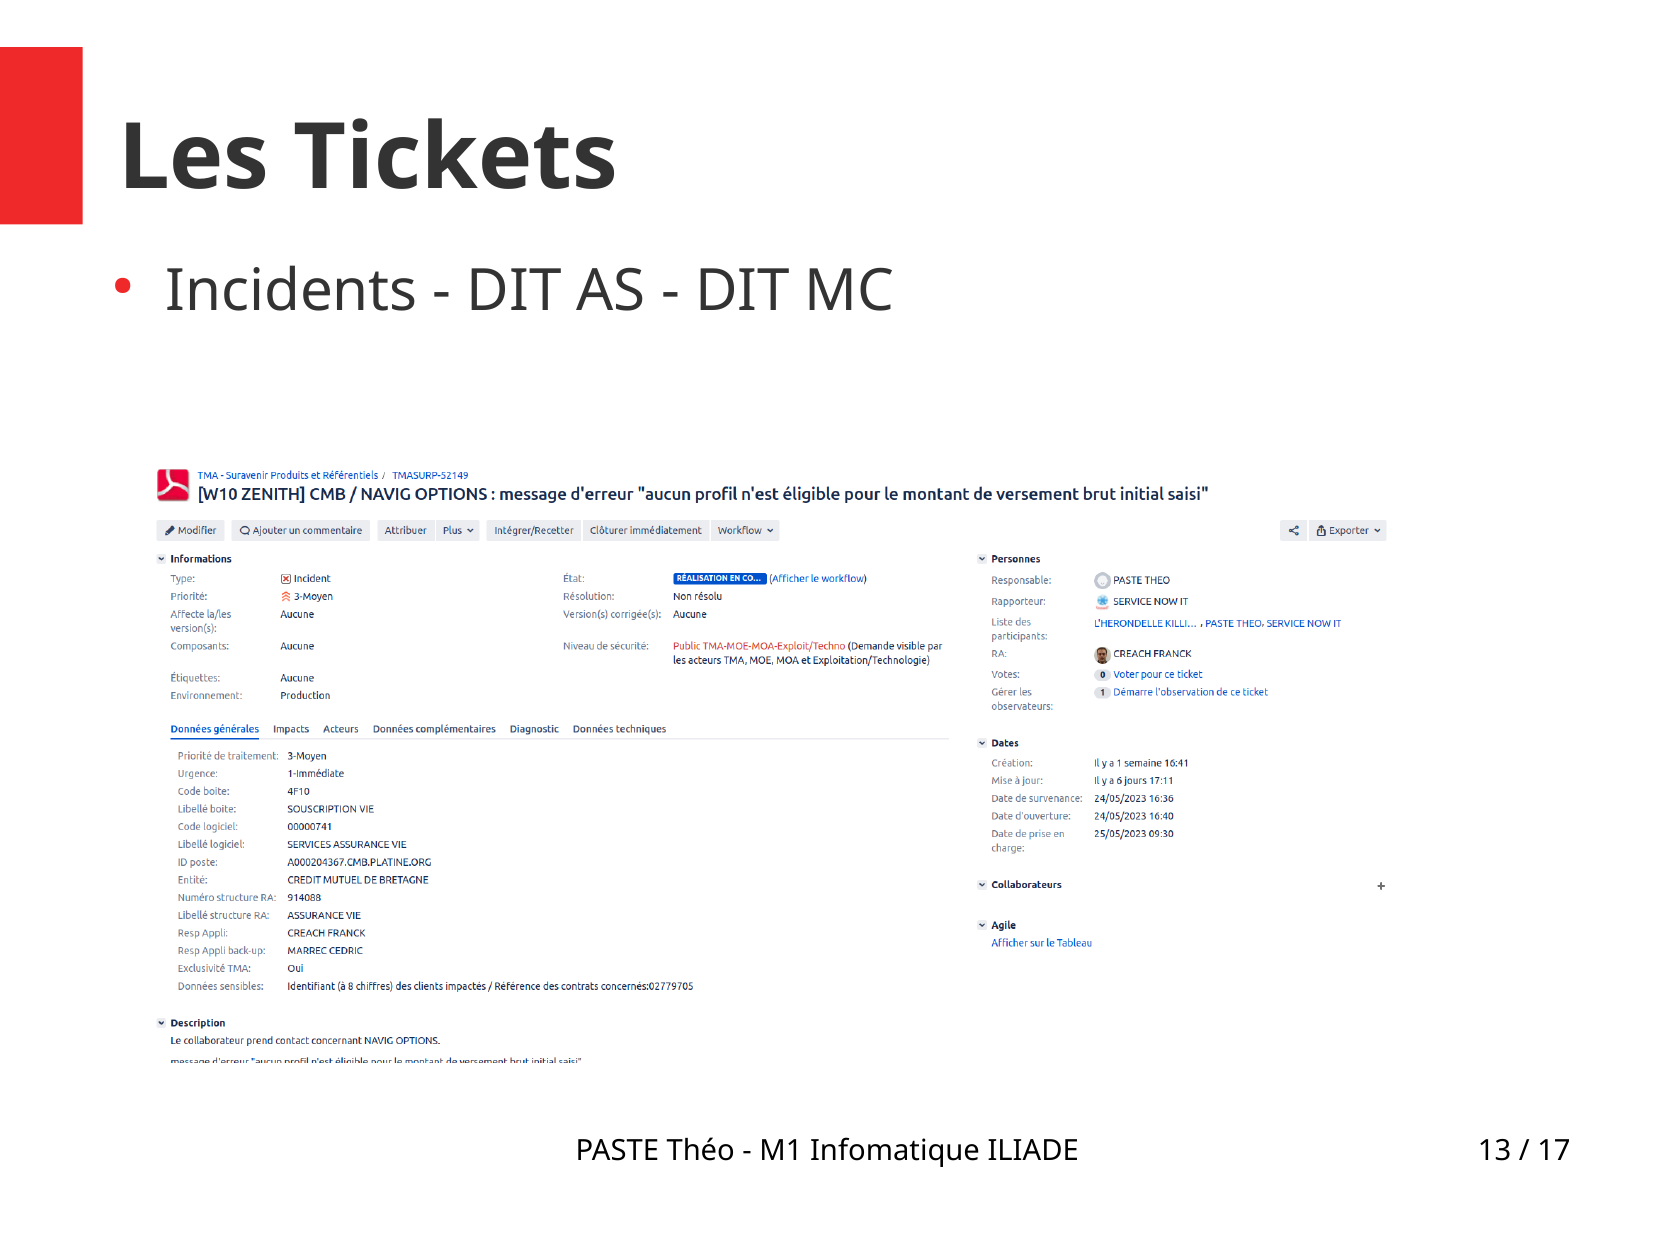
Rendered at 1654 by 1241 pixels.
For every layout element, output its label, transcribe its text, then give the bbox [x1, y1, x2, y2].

list Incidents - DIT AS - DIT MC [94, 248, 1501, 410]
title Les Tickets [118, 49, 1571, 257]
picture [149, 460, 1394, 1063]
